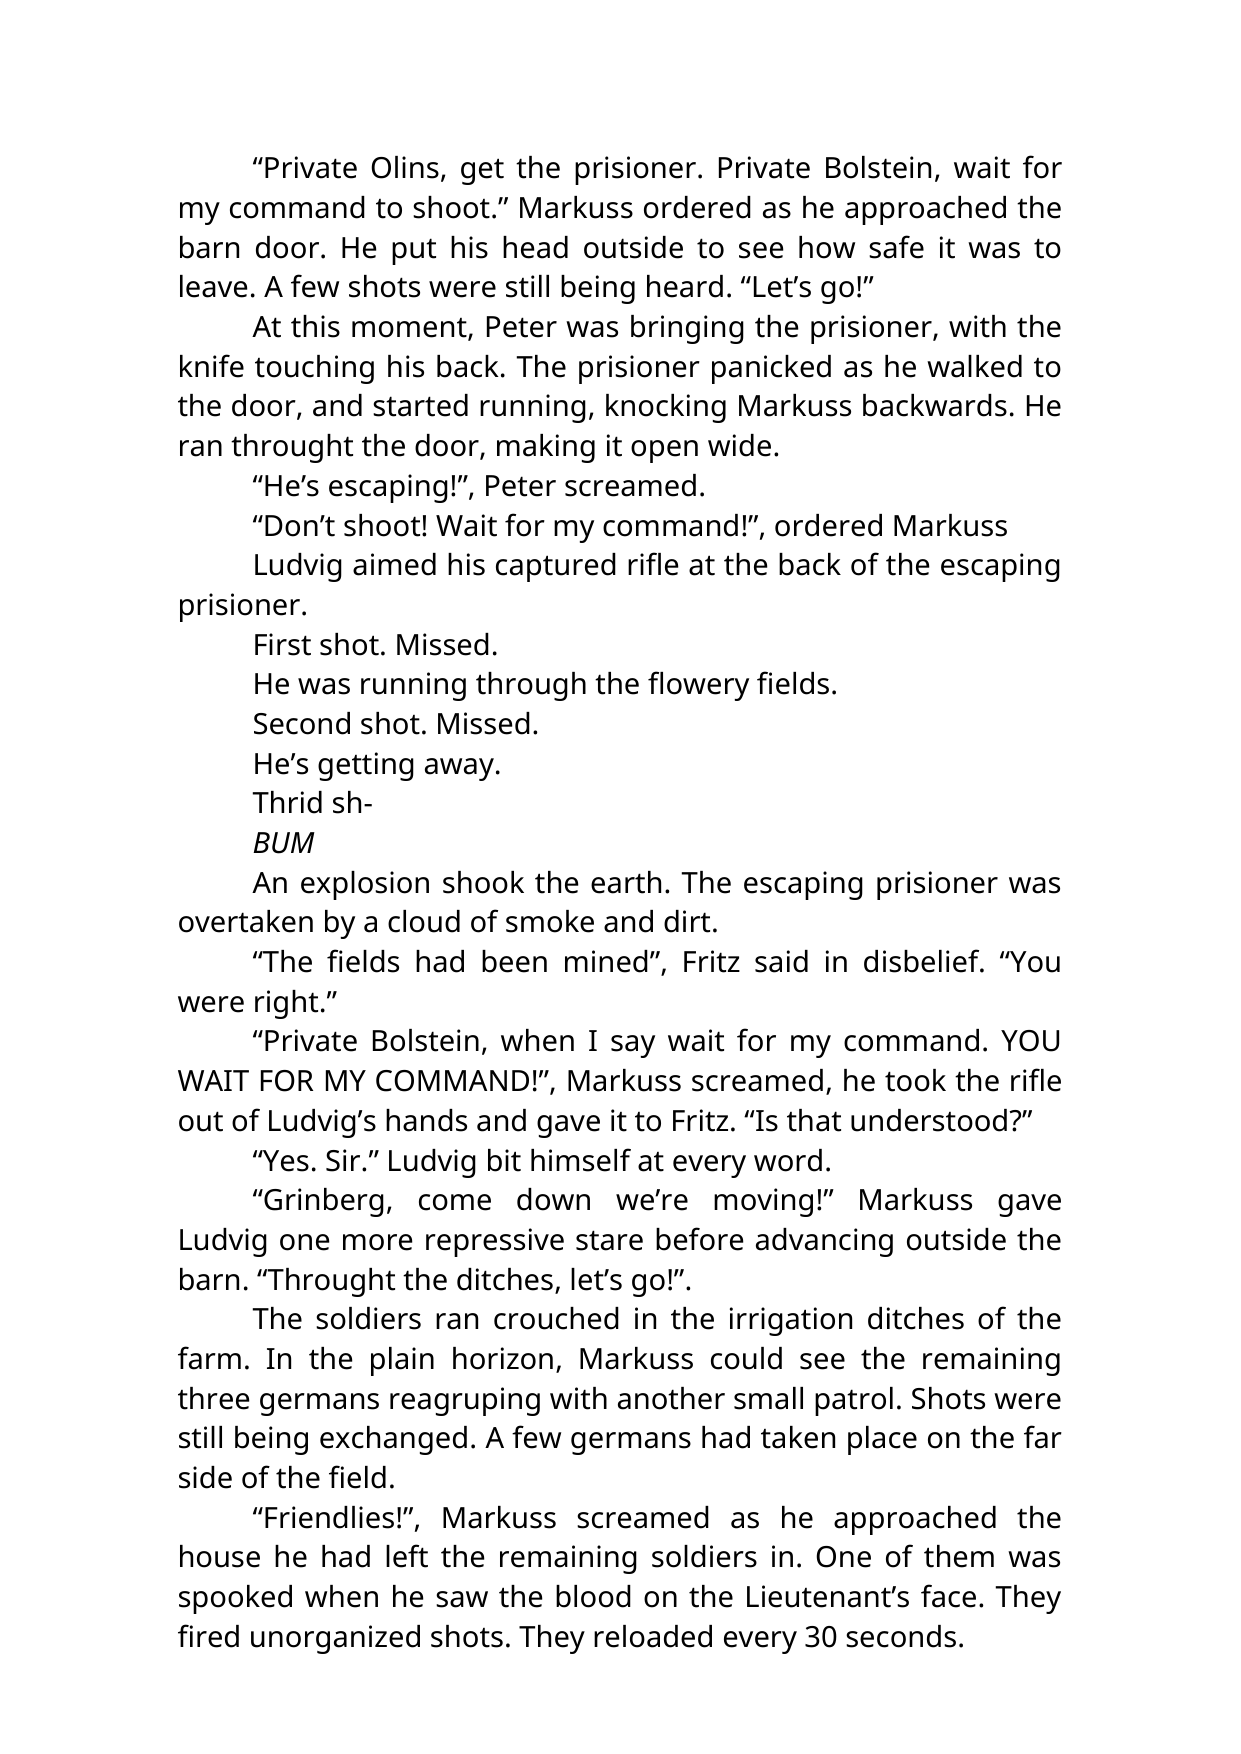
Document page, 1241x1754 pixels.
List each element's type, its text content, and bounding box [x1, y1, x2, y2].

text The soldiers ran crouched in the irrigation ditches of the farm. In the plain horizon, Markuss could see the remaining three germans reagruping with another small patrol. Shots were still being exchanged. A few germans had taken place on the far side of the field. [177, 1298, 1063, 1497]
text “The fields had been mined”, Fritz said in disbelief. “You were right.” [177, 941, 1063, 1021]
text “Private Olins, get the prisioner. Private Bolstein, wait for my command to shoot.” Markuss ordered as he approached the barn door. He put his head outside to see how safe it was to leave. A few shots were still being heard. “Let’s go!” [177, 148, 1063, 306]
text He’s getting away. [177, 743, 1063, 783]
text “Don’t shoot! Wait for my command!”, ordered Markuss [177, 505, 1063, 544]
text “He’s escaping!”, Peter screamed. [177, 465, 1063, 505]
text First shot. Missed. [177, 624, 1063, 663]
text “Yes. Sir.” Ludvig bit himself at every word. [177, 1140, 1063, 1179]
text Ludvig aimed his captured rifle at the back of the escaping prisioner. [177, 544, 1063, 624]
text “Friendlies!”, Markuss screamed as he approached the house he had left the remaining soldiers in. One of them was spooked when he saw the blood on the Lieutenant’s face. They fired unorganized shots. They reloaded every 30 seconds. [177, 1497, 1063, 1656]
text At this moment, Peter was bringing the prisioner, with the knife touching his back. The prisioner panicked as he walked to the door, and started running, knocking Markuss backwards. He ran throught the door, making it open wide. [177, 306, 1063, 465]
text “Grinberg, come down we’re moving!” Markuss gave Ludvig one more repressive stare before advancing outside the barn. “Throught the ditches, let’s go!”. [177, 1179, 1063, 1298]
text Thrid sh- [177, 783, 1063, 822]
text “Private Bolstein, when I say wait for my command. YOU WAIT FOR MY COMMAND!”, Markuss screamed, he took the rifle out of Ludvig’s hands and gave it to Fritz. “Is that understood?” [177, 1021, 1063, 1140]
text An explosion shook the earth. The escaping prisioner was overtaken by a cloud of smoke and dirt. [177, 862, 1063, 941]
text Second shot. Missed. [177, 703, 1063, 743]
text BUM [177, 822, 1063, 862]
text He was running through the flowery fields. [177, 663, 1063, 703]
